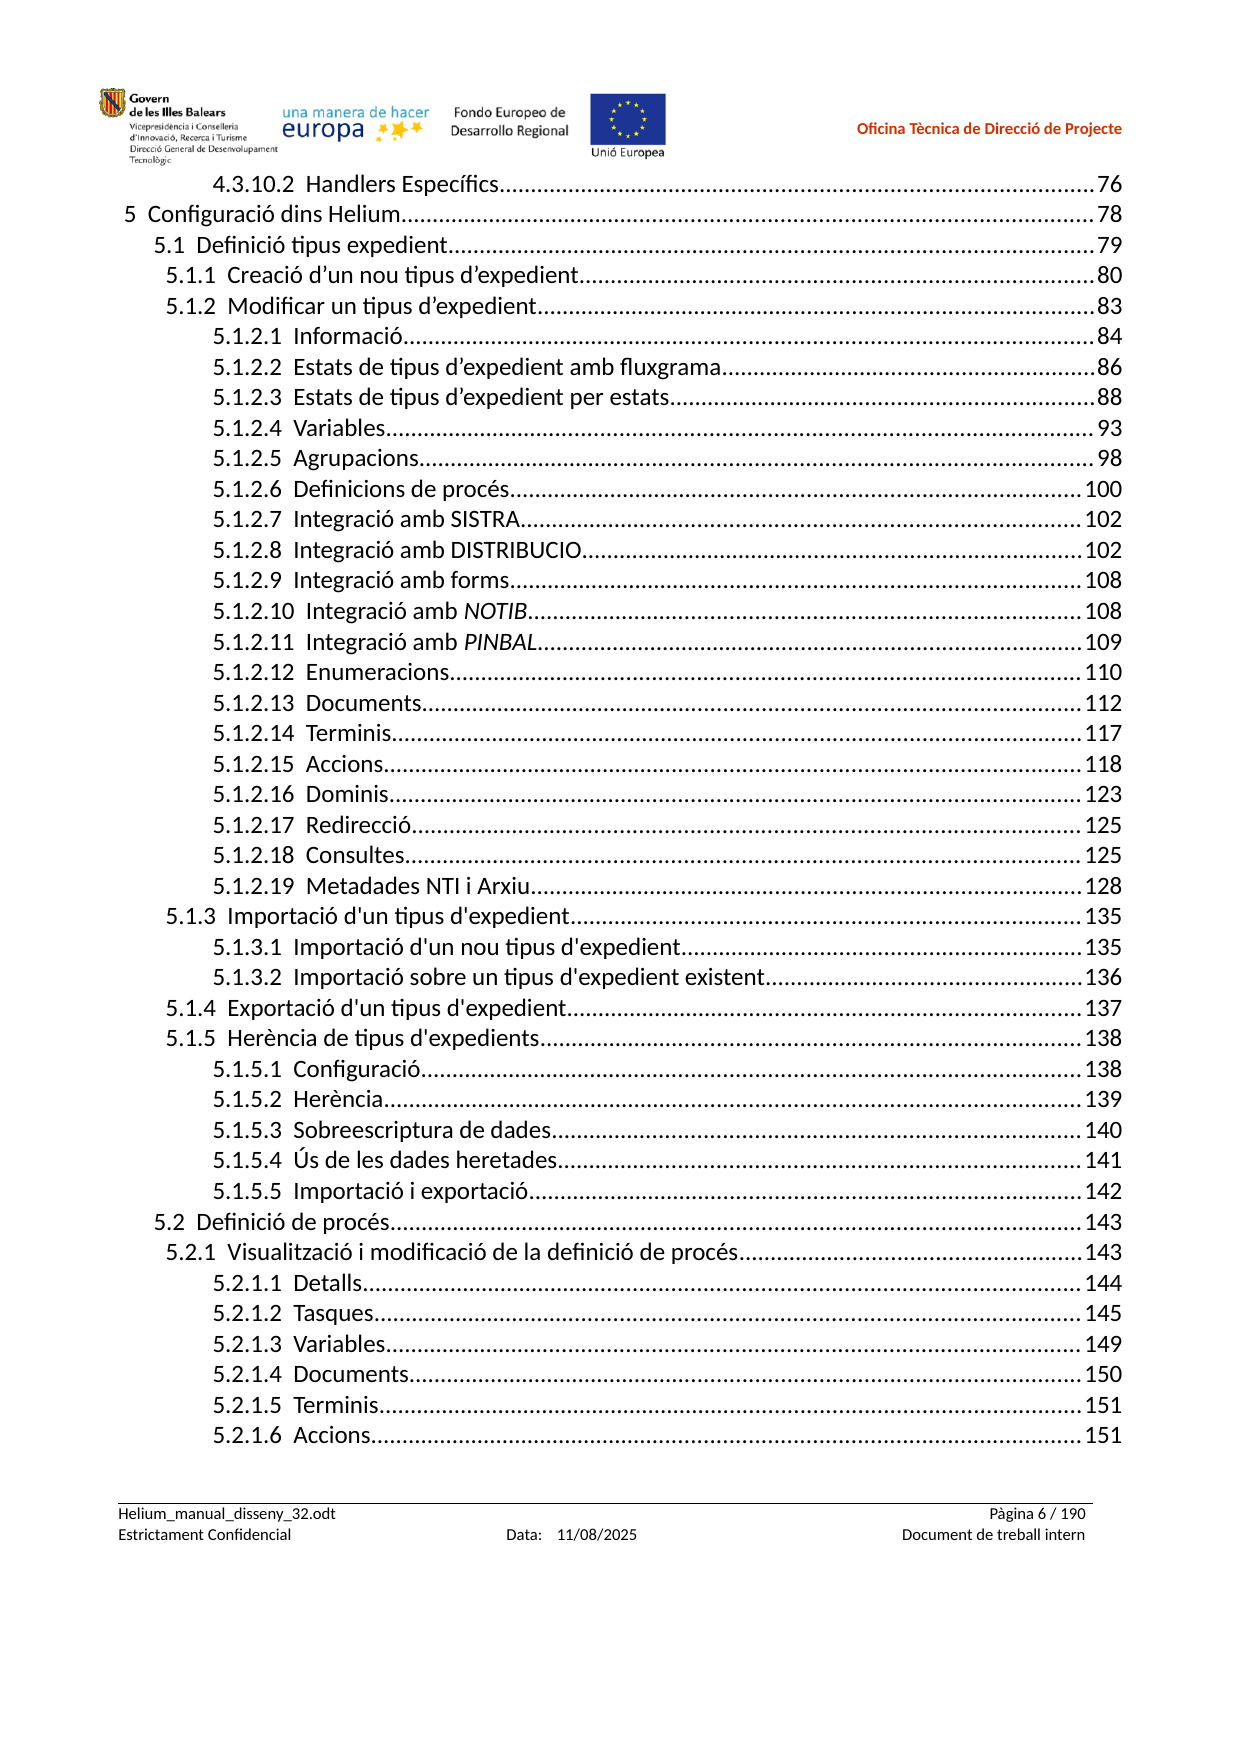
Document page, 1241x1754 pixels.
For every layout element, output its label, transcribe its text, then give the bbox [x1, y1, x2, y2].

text 5.1.2.18 Consultes 125 [207, 839, 1122, 870]
text 5.1.2.19 Metadades NTI i Arxiu 128 [207, 870, 1122, 900]
text 5.1.2.10 Integració amb NOTIB 108 [207, 595, 1122, 626]
text 5.1.5.5 Importació i exportació 142 [207, 1175, 1122, 1206]
text 5.2.1.6 Accions 151 [207, 1419, 1122, 1450]
text 5.1.5 Herència de tipus d'expedients 138 [160, 1022, 1122, 1053]
text 5.2.1.5 Terminis 151 [207, 1389, 1122, 1419]
text 5.2.1.1 Detalls 144 [207, 1267, 1122, 1297]
picture [99, 87, 668, 166]
text 5.1.2.3 Estats de tipus d’expedient per estats 88 [207, 382, 1122, 412]
text 5.1.2 Modificar un tipus d’expedient 83 [160, 290, 1122, 321]
text 5.1.2.7 Integració amb SISTRA 102 [207, 504, 1122, 534]
text 5 Configuració dins Helium 78 [118, 198, 1122, 229]
text 5.1.2.13 Documents 112 [207, 687, 1122, 717]
text 5.1.5.4 Ús de les dades heretades 141 [207, 1144, 1122, 1175]
text 5.1.4 Exportació d'un tipus d'expedient 137 [160, 992, 1122, 1022]
text 5.2.1.4 Documents 150 [207, 1358, 1122, 1389]
text 5.1.3 Importació d'un tipus d'expedient 135 [160, 900, 1122, 931]
text 5.1.2.5 Agrupacions 98 [207, 443, 1122, 473]
text 5.1.2.6 Definicions de procés 100 [207, 473, 1122, 504]
text 5.1.2.8 Integració amb DISTRIBUCIO 102 [207, 534, 1122, 565]
text 4.3.10.2 Handlers Específics 76 [207, 168, 1122, 198]
text 5.1.2.16 Dominis 123 [207, 778, 1122, 809]
text 5.1.2.14 Terminis 117 [207, 717, 1122, 748]
text 5.1.2.17 Redirecció 125 [207, 809, 1122, 839]
text 5.2 Definició de procés 143 [148, 1206, 1122, 1236]
text 5.1.5.2 Herència 139 [207, 1083, 1122, 1114]
text 5.1.2.9 Integració amb forms 108 [207, 565, 1122, 595]
text 5.1.2.4 Variables 93 [207, 412, 1122, 443]
text 5.1.5.1 Configuració 138 [207, 1053, 1122, 1083]
text 5.1.5.3 Sobreescriptura de dades 140 [207, 1114, 1122, 1144]
text 5.1.2.12 Enumeracions 110 [207, 656, 1122, 687]
text 5.1.2.15 Accions 118 [207, 748, 1122, 778]
text 5.1.2.11 Integració amb PINBAL 109 [207, 626, 1122, 656]
text 5.1.2.2 Estats de tipus d’expedient amb fluxgrama 86 [207, 351, 1122, 382]
text 5.2.1.2 Tasques 145 [207, 1297, 1122, 1328]
text 5.2.1 Visualització i modificació de la definició de procés 143 [160, 1236, 1122, 1267]
text 5.2.1.3 Variables 149 [207, 1328, 1122, 1358]
text 5.1.1 Creació d’un nou tipus d’expedient 80 [160, 259, 1122, 290]
text 5.1.3.2 Importació sobre un tipus d'expedient existent 136 [207, 961, 1122, 992]
text 5.1 Definició tipus expedient 79 [148, 229, 1122, 259]
text 5.1.2.1 Informació 84 [207, 321, 1122, 351]
text 5.1.3.1 Importació d'un nou tipus d'expedient 135 [207, 931, 1122, 961]
